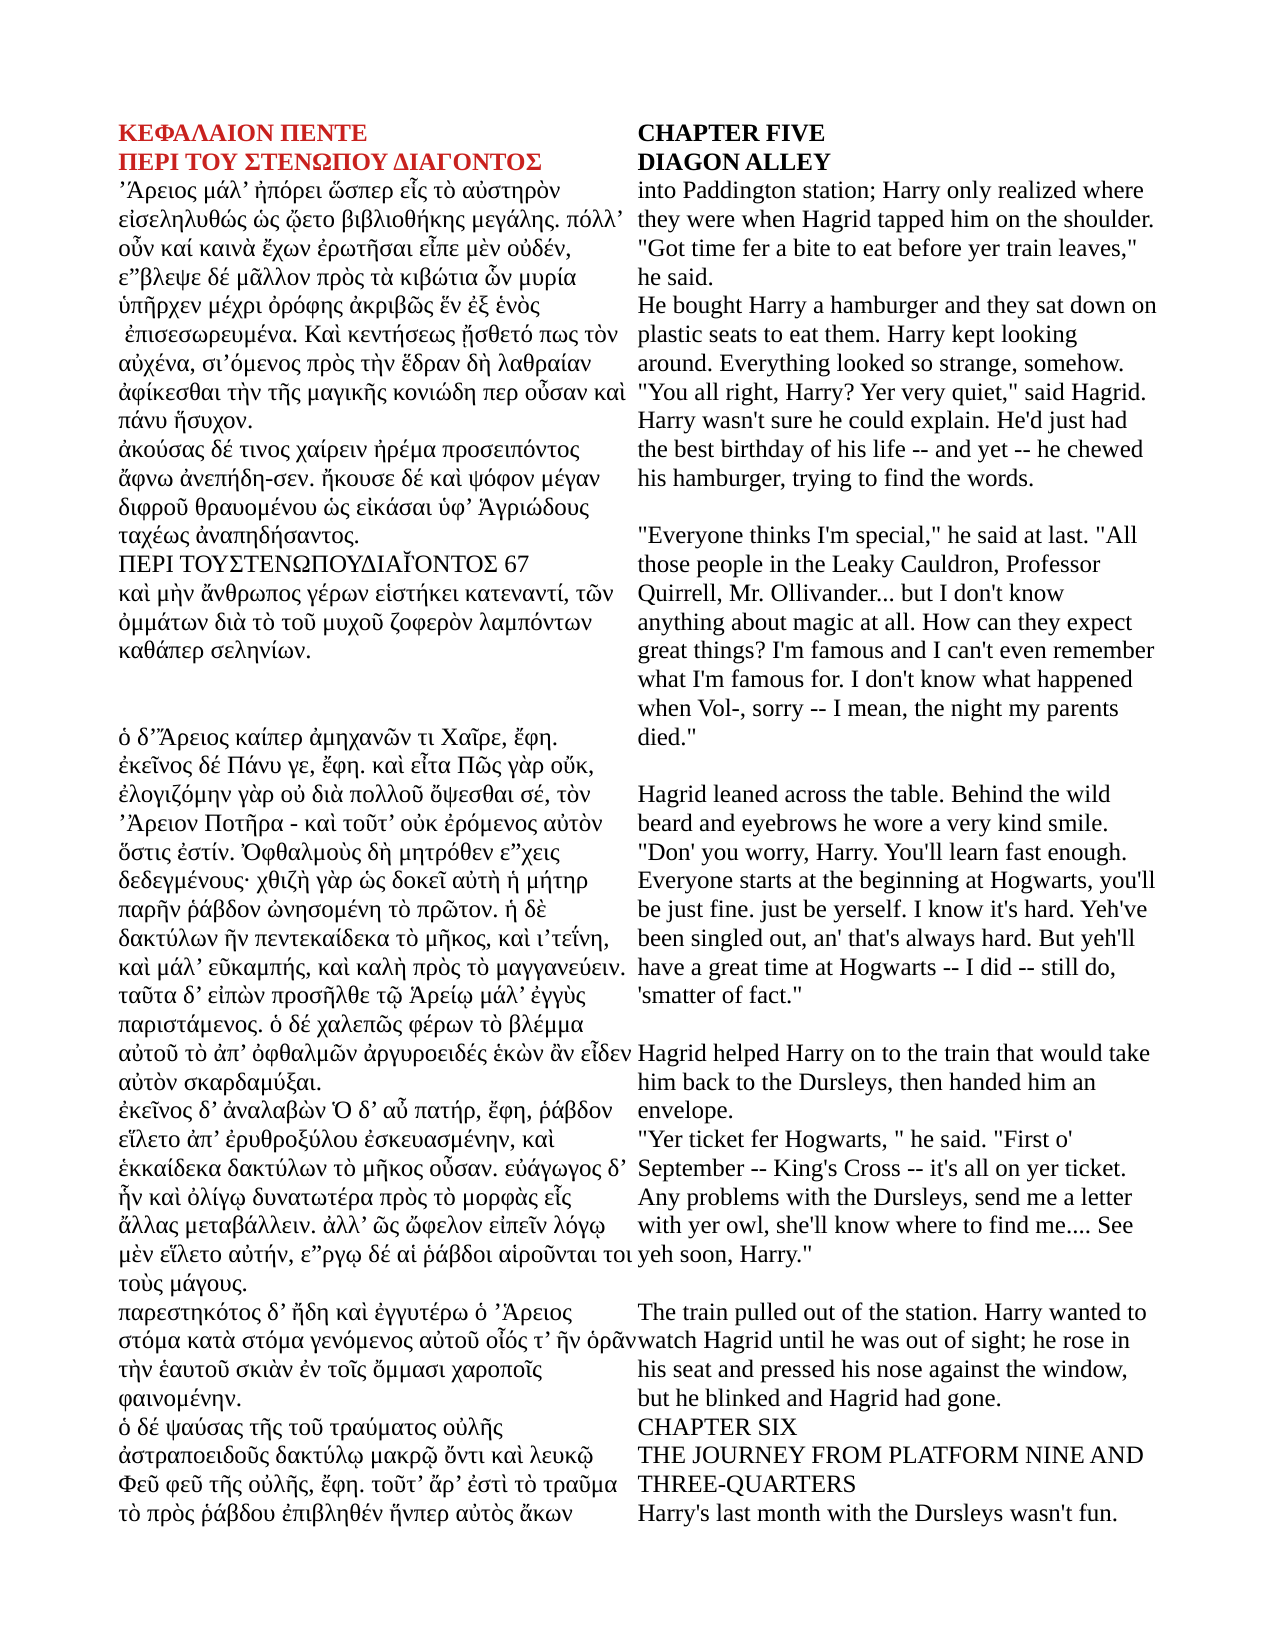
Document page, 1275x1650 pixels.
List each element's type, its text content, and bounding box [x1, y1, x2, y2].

table_header CHAPTER FIVE DIAGON ALLEY [637, 118, 1157, 176]
table_cell into Paddington station; Harry only realized where they were when Hagrid tapped him on the shoulder. "Got time fer a bite to eat before yer train leaves," he said. He bought Harry a hamburger and they sat down on plastic seats to eat them. Harry kept looking around. Everything looked so strange, somehow. "You all right, Harry? Yer very quiet," said Hagrid. Harry wasn't sure he could explain. He'd just had the best birthday of his life -- and yet -- he chewed his hamburger, trying to find the words. "Everyone thinks I'm special," he said at last. "All those people in the Leaky Cauldron, Professor Quirrell, Mr. Ollivander... but I don't know anything about magic at all. How can they expect great things? I'm famous and I can't even remember what I'm famous for. I don't know what happened when Vol-, sorry -- I mean, the night my parents died." Hagrid leaned across the table. Behind the wild beard and eyebrows he wore a very kind smile. "Don' you worry, Harry. You'll learn fast enough. Everyone starts at the beginning at Hogwarts, you'll be just fine. just be yerself. I know it's hard. Yeh've been singled out, an' that's always hard. But yeh'll have a great time at Hogwarts -- I did -- still do, 'smatter of fact." Hagrid helped Harry on to the train that would take him back to the Dursleys, then handed him an envelope. "Yer ticket fer Hogwarts, " he said. "First o' September -- King's Cross -- it's all on yer ticket. Any problems with the Dursleys, send me a letter with yer owl, she'll know where to find me.... See yeh soon, Harry." The train pulled out of the station. Harry wanted to watch Hagrid until he was out of sight; he rose in his seat and pressed his nose against the window, but he blinked and Hagrid had gone. CHAPTER SIX THE JOURNEY FROM PLATFORM NINE AND THREE-QUARTERS Harry's last month with the Dursleys wasn't fun. [637, 176, 1157, 1527]
table_cell ’Άρειος μάλ’ ἠπόρει ὥσπερ εἷς τὸ αὐστηρὸν εἰσεληλυθώς ὡς ᾤετο βιβλιοθήκης μεγάλης. πόλλ’ οὖν καί καινὰ ἔχων ἐρωτῆσαι εἶπε μὲν οὐδέν, ε”βλεψε δέ μᾶλλον πρὸς τὰ κιβώτια ὧν μυρία ὑπῆρχεν μέχρι ὀρόφης ἀκριβῶς ἕν ἐξ ἑνὸς ἐπισεσωρευμένα. Καὶ κεντήσεως ᾔσθετό πως τὸν αὐχένα, σι’όμενος πρὸς τὴν ἕδραν δὴ λαθραίαν ἀφίκεσθαι τὴν τῆς μαγικῆς κονιώδη περ οὖσαν καὶ πάνυ ἥσυχον. ἀκούσας δέ τινος χαίρειν ἠρέμα προσειπόντος ἄφνω ἀνεπήδη-σεν. ἤκουσε δέ καὶ ψόφον μέγαν διφροῦ θραυομένου ὡς εἰκάσαι ὑφ’ Ἁγριώδους ταχέως ἀναπηδήσαντος. ΠΕΡΙ ΤΟΥΣΤΕΝΩΠΟΥΔΙΑῘῸΝΤΟΣ 67 καὶ μὴν ἄνθρωπος γέρων εἱστήκει κατεναντί, τῶν ὀμμάτων διὰ τὸ τοῦ μυχοῦ ζοφερὸν λαμπόντων καθάπερ σεληνίων. ὁ δ’Ἄρειος καίπερ ἀμηχανῶν τι Χαῖρε, ἔφη. ἐκεῖνος δέ Πάνυ γε, ἔφη. καὶ εἶτα Πῶς γὰρ οὔκ, ἐλογιζόμην γὰρ οὐ διὰ πολλοῦ ὄψεσθαι σέ, τὸν ’Ἀρειον Ποτῆρα - καὶ τοῦτ’ οὐκ ἐρόμενος αὐτὸν ὅστις ἐστίν. Ὀφθαλμοὺς δὴ μητρόθεν ε”χεις δεδεγμένους· χθιζὴ γὰρ ὡς δοκεῖ αὐτὴ ἡ μήτηρ παρῆν ῥάβδον ὠνησομένη τὸ πρῶτον. ἡ δὲ δακτύλων ῆν πεντεκαίδεκα τὸ μῆκος, καὶ ι’τεΐνη, καὶ μάλ’ εῦκαμπής, καὶ καλὴ πρὸς τὸ μαγγανεύειν. ταῦτα δ’ εἰπὼν προσῆλθε τῷ Ἁρείῳ μάλ’ ἐγγὺς παριστάμενος. ὁ δέ χαλεπῶς φέρων τὸ βλέμμα αὐτοῦ τὸ ἀπ’ ὀφθαλμῶν ἀργυροειδές ἑκὼν ἂν εἶδεν αὐτὸν σκαρδαμύξαι. ἐκεῖνος δ’ ἀναλαβὼν Ὁ δ’ αὖ πατήρ, ἔφη, ῥάβδον εἵλετο ἀπ’ ἐρυθροξύλου ἐσκευασμένην, καὶ ἑκκαίδεκα δακτύλων τὸ μῆκος οὖσαν. εὐάγωγος δ’ ἧν καὶ ὀλίγῳ δυνατωτέρα πρὸς τὸ μορφὰς εἷς ἄλλας μεταβάλλειν. ἀλλ’ ῶς ὤφελον εἰπεῖν λόγῳ μὲν εἵλετο αὐτήν, ε”ργῳ δέ αἱ ῥάβδοι αἱροῦνται τοι τοὺς μάγους. παρεστηκότος δ’ ἤδη καὶ ἐγγυτέρω ὁ ’Ἁρειος στόμα κατὰ στόμα γενόμενος αὐτοῦ οἶός τ’ ῆν ὁρᾶν τὴν ἑαυτοῦ σκιὰν ἐν τοῖς ὄμμασι χαροποῖς φαινομένην. ὁ δέ ψαύσας τῆς τοῦ τραύματος οὐλῆς ἀστραποειδοῦς δακτύλῳ μακρῷ ὄντι καὶ λευκῷ Φεῦ φεῦ τῆς οὐλῆς, ἔφη. τοῦτ’ ἄρ’ ἐστὶ τὸ τραῦμα τὸ πρὸς ῥάβδου ἐπιβληθέν ἥνπερ αὐτὸς ἄκων [118, 176, 637, 1527]
table_header ΚΕΦΑΛΑΙΟΝ ΠΕΝΤΕ ΠΕΡΙ ΤΟΥ ΣΤΕΝΩΠΟΥ ΔΙΑΓΟΝΤΟΣ [118, 118, 637, 176]
